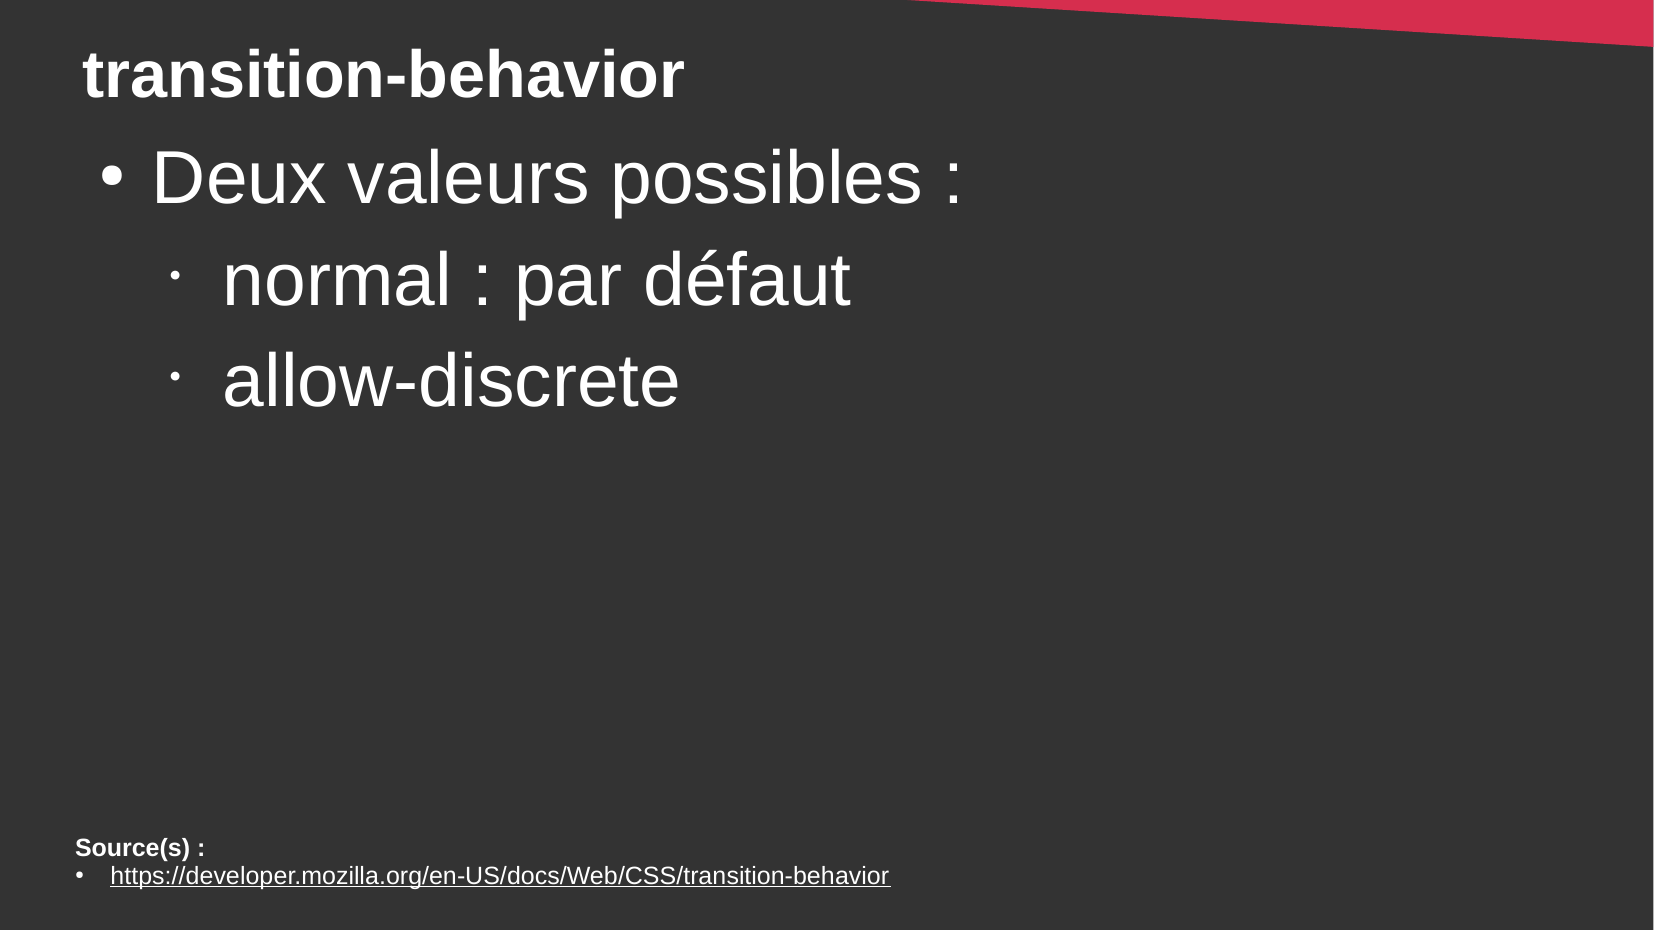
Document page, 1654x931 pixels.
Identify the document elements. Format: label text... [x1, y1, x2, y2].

list Deux valeurs possibles : normal : par défaut allow-discrete [80, 135, 1620, 697]
text_box [907, 0, 1654, 47]
text_box Source(s) : https://developer.mozilla.org/en-US/docs/Web/CSS/transition-behavior [60, 826, 1546, 926]
title transition-behavior [82, 37, 1571, 114]
